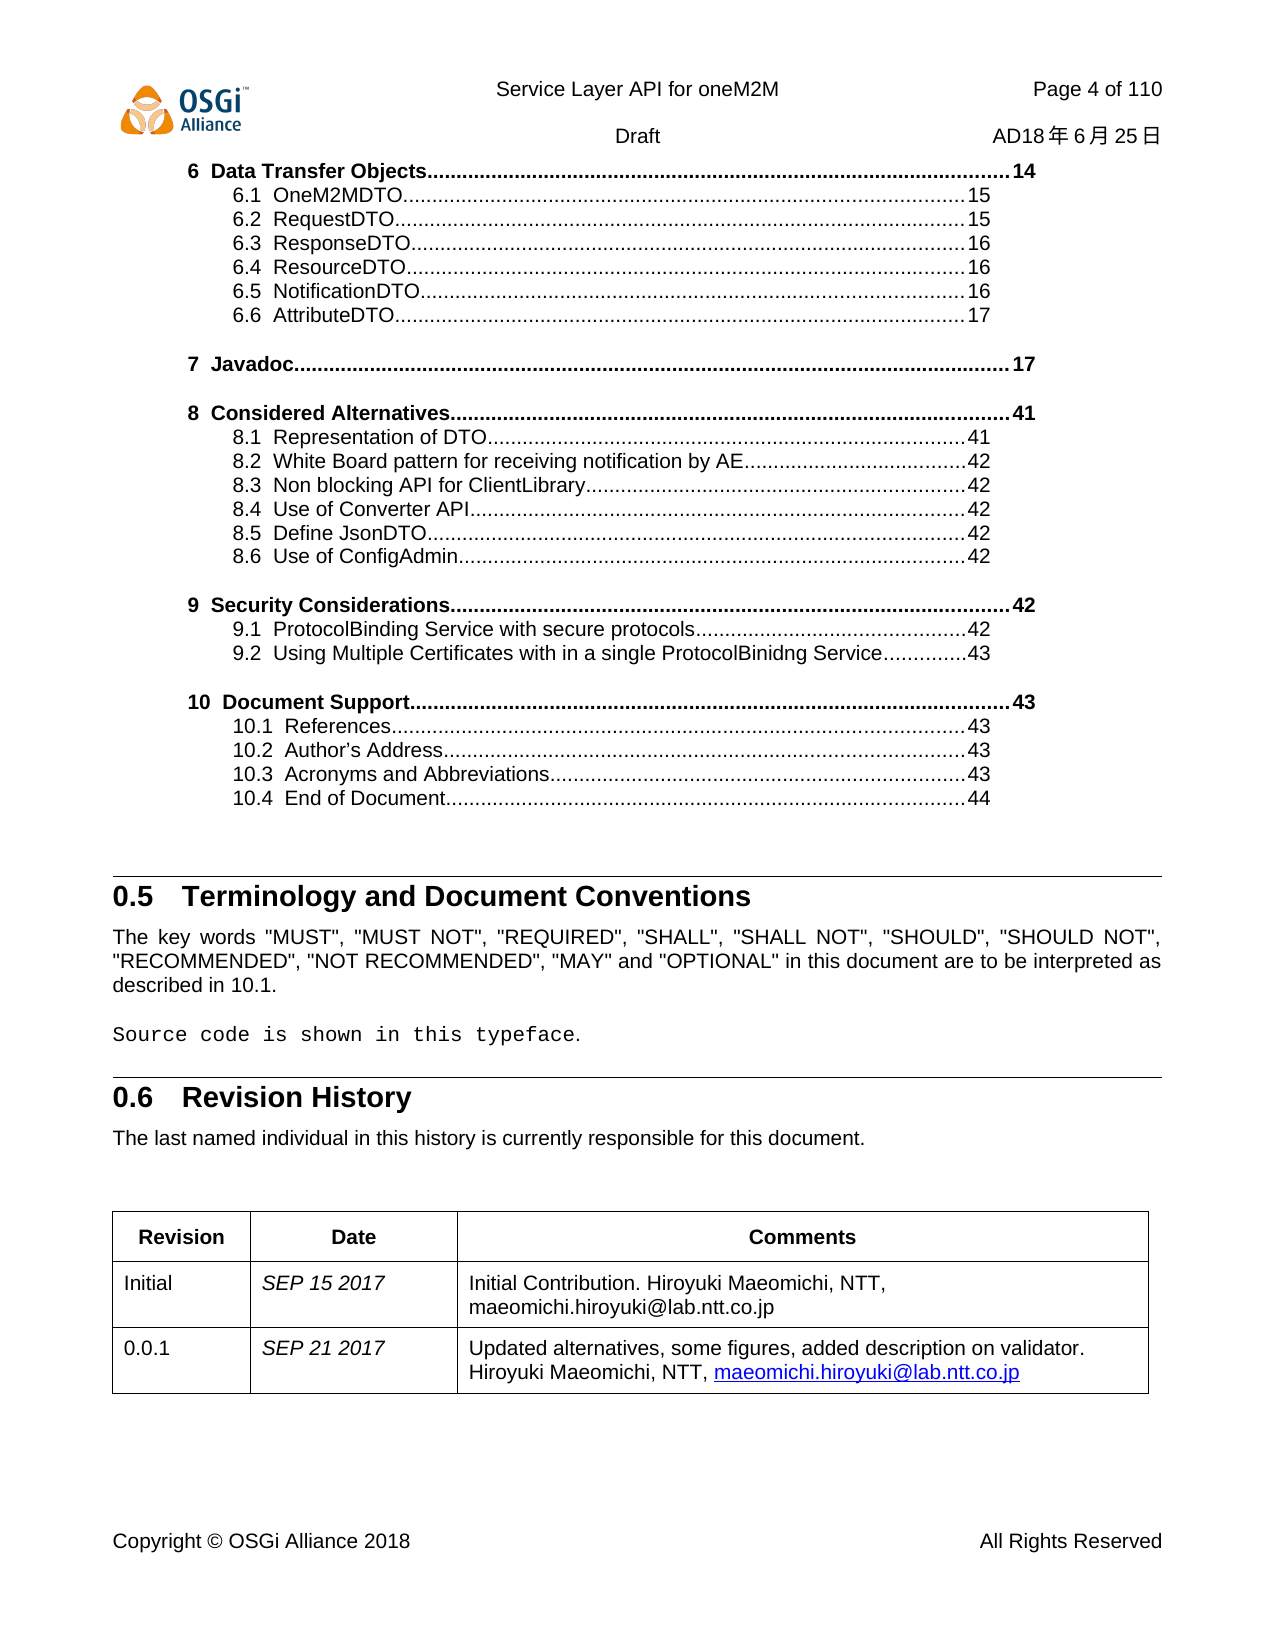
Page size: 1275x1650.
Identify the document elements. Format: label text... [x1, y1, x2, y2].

text 10 Document Support 43 [187, 690, 1162, 714]
text The last named individual in this history is currently responsible for this document. [112, 1126, 1162, 1150]
text 6.6 AttributeDTO 17 [232, 303, 1162, 327]
text 10.3 Acronyms and Abbreviations 43 [232, 762, 1162, 786]
table_cell SEP 21 2017 [251, 1328, 457, 1392]
text 10.2 Author’s Address 43 [232, 738, 1162, 762]
text 6 Data Transfer Objects 14 [187, 159, 1162, 183]
table_header Revision [113, 1212, 250, 1261]
text The key words "MUST", "MUST NOT", "REQUIRED", "SHALL", "SHALL NOT", "SHOULD", "SHOULD NOT", "RECOMMENDED", "NOT RECOMMENDED", "MAY" and "OPTIONAL" in this document are to be interpreted as described in 10.1. [112, 925, 1162, 997]
text 9.2 Using Multiple Certificates with in a single ProtocolBinidng Service 43 [232, 641, 1162, 665]
text 9.1 ProtocolBinding Service with secure protocols 42 [232, 617, 1162, 641]
text 6.4 ResourceDTO 16 [232, 255, 1162, 279]
text 8.6 Use of ConfigAdmin 42 [232, 544, 1162, 568]
text 6.2 RequestDTO 15 [232, 207, 1162, 231]
text 10.1 References 43 [232, 714, 1162, 738]
subtitle Revision History [112, 1078, 1162, 1113]
table_header Comments [458, 1212, 1148, 1261]
text 8 Considered Alternatives 41 [187, 401, 1162, 424]
subtitle Terminology and Document Conventions [112, 877, 1162, 912]
text 8.1 Representation of DTO 41 [232, 424, 1162, 448]
text 8.5 Define JsonDTO 42 [232, 520, 1162, 544]
text 6.3 ResponseDTO 16 [232, 231, 1162, 255]
picture [113, 78, 257, 142]
table_cell Initial [113, 1262, 250, 1327]
text 6.1 OneM2MDTO 15 [232, 183, 1162, 207]
text 8.3 Non blocking API for ClientLibrary 42 [232, 472, 1162, 496]
table_cell Initial Contribution. Hiroyuki Maeomichi, NTT, maeomichi.hiroyuki@lab.ntt.co.jp [458, 1262, 1148, 1327]
text 10.4 End of Document 44 [232, 786, 1162, 810]
text 8.2 White Board pattern for receiving notification by AE 42 [232, 448, 1162, 472]
table_cell Updated alternatives, some figures, added description on validator. Hiroyuki Maeomichi, NTT, maeomichi.hiroyuki@lab.ntt.co.jp [458, 1328, 1148, 1392]
text 7 Javadoc 17 [187, 352, 1162, 376]
text 8.4 Use of Converter API 42 [232, 496, 1162, 520]
table_header Date [251, 1212, 457, 1261]
text 6.5 NotificationDTO 16 [232, 279, 1162, 303]
table_cell SEP 15 2017 [251, 1262, 457, 1327]
text Source code is shown in this typeface. [112, 1022, 1162, 1047]
table_cell 0.0.1 [113, 1328, 250, 1392]
text 9 Security Considerations 42 [187, 593, 1162, 617]
